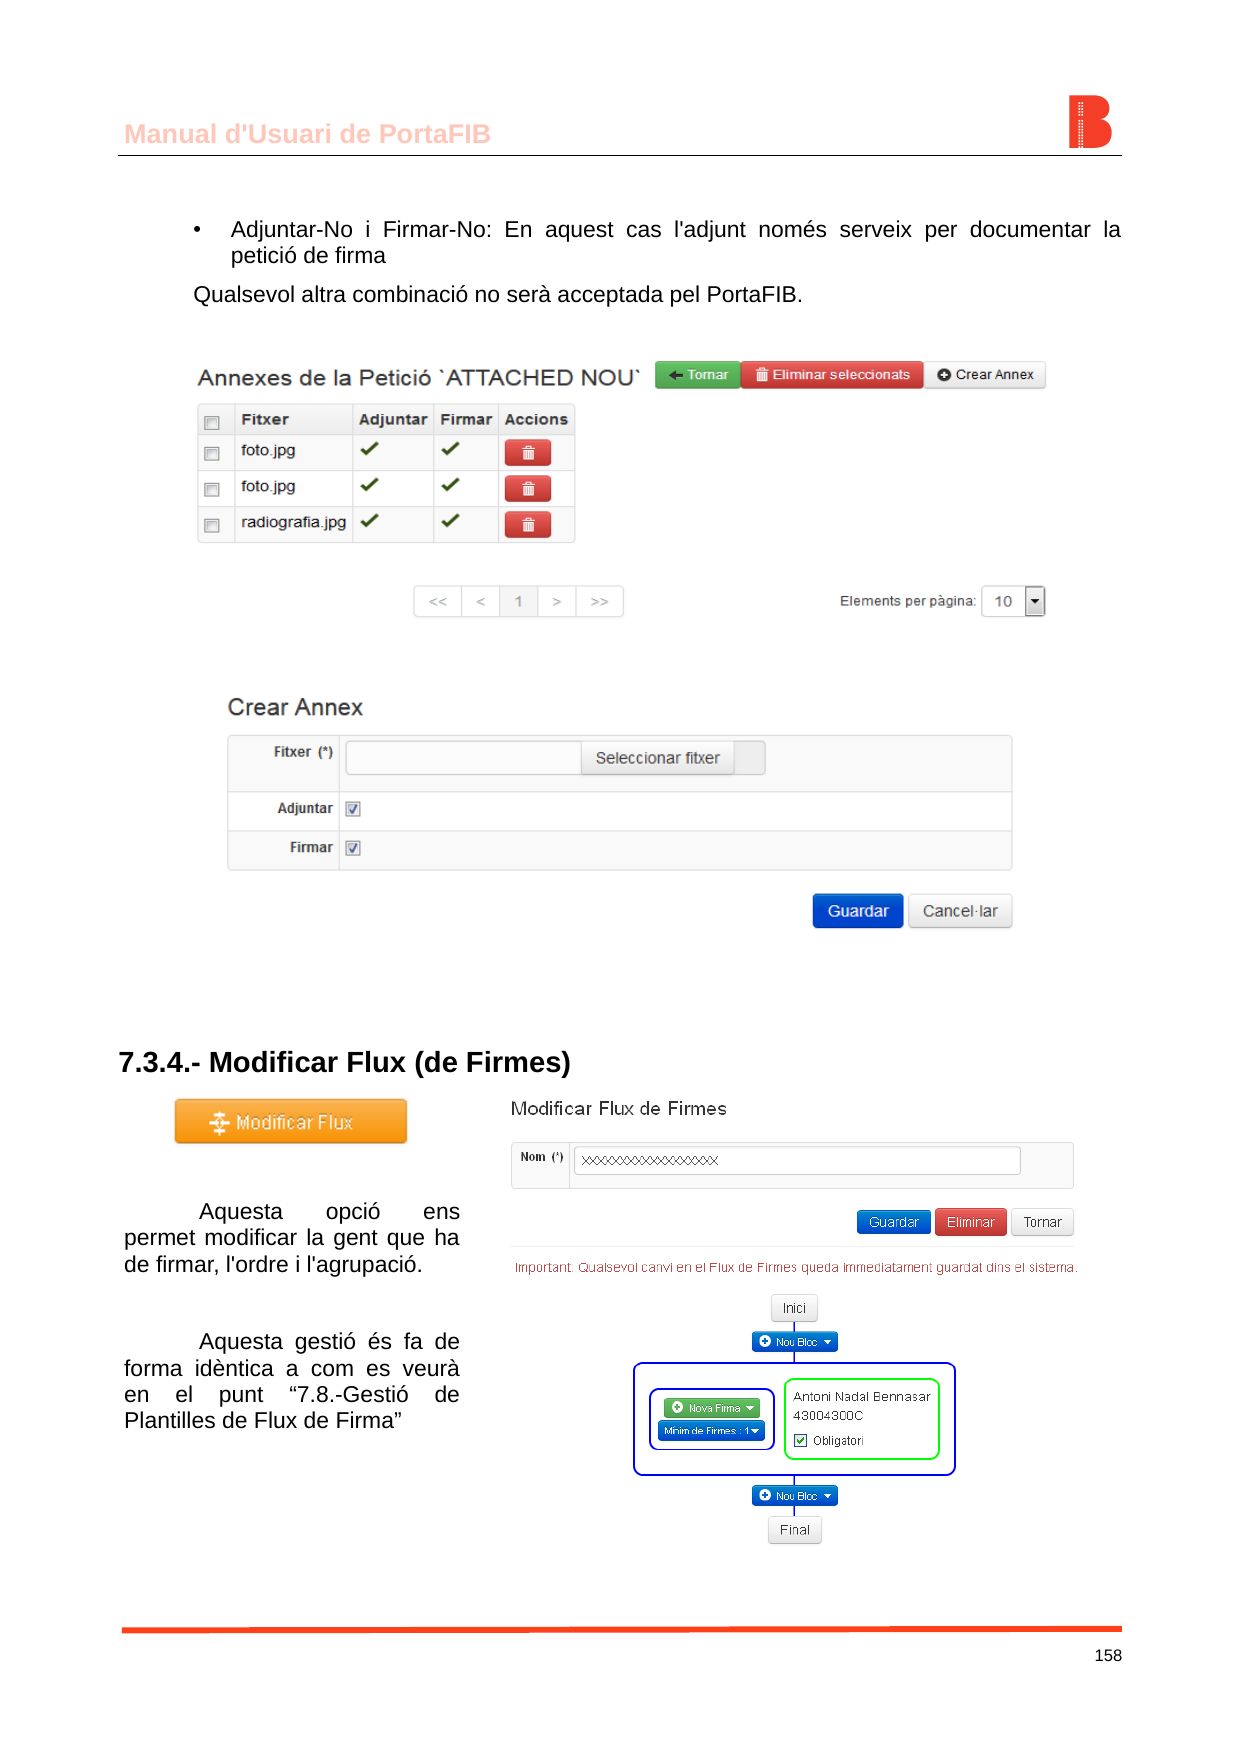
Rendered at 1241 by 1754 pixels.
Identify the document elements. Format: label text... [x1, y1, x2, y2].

table_header Aquesta opció ens permet modificar la gent que ha de firmar, l'ordre i l'agrupació. Aquesta gestió és fa de forma idèntica a com es veurà en el punt “7.8Gestió de Plantilles de Flux de Firma” [118, 1091, 466, 1557]
table_header [466, 1091, 1122, 1557]
subtitle Modificar Flux (de Firmes) [118, 1045, 1122, 1078]
picture [187, 358, 1053, 632]
picture [172, 1096, 412, 1147]
list Adjuntar-No i Firmar-No: En aquest cas l'adjunt només serveix per documentar la petició de firma [193, 216, 1122, 268]
picture [1063, 94, 1117, 150]
text Qualsevol altra combinació no serà acceptada pel PortaFIB. [118, 281, 1122, 307]
picture [217, 682, 1023, 942]
picture [504, 1096, 1084, 1551]
